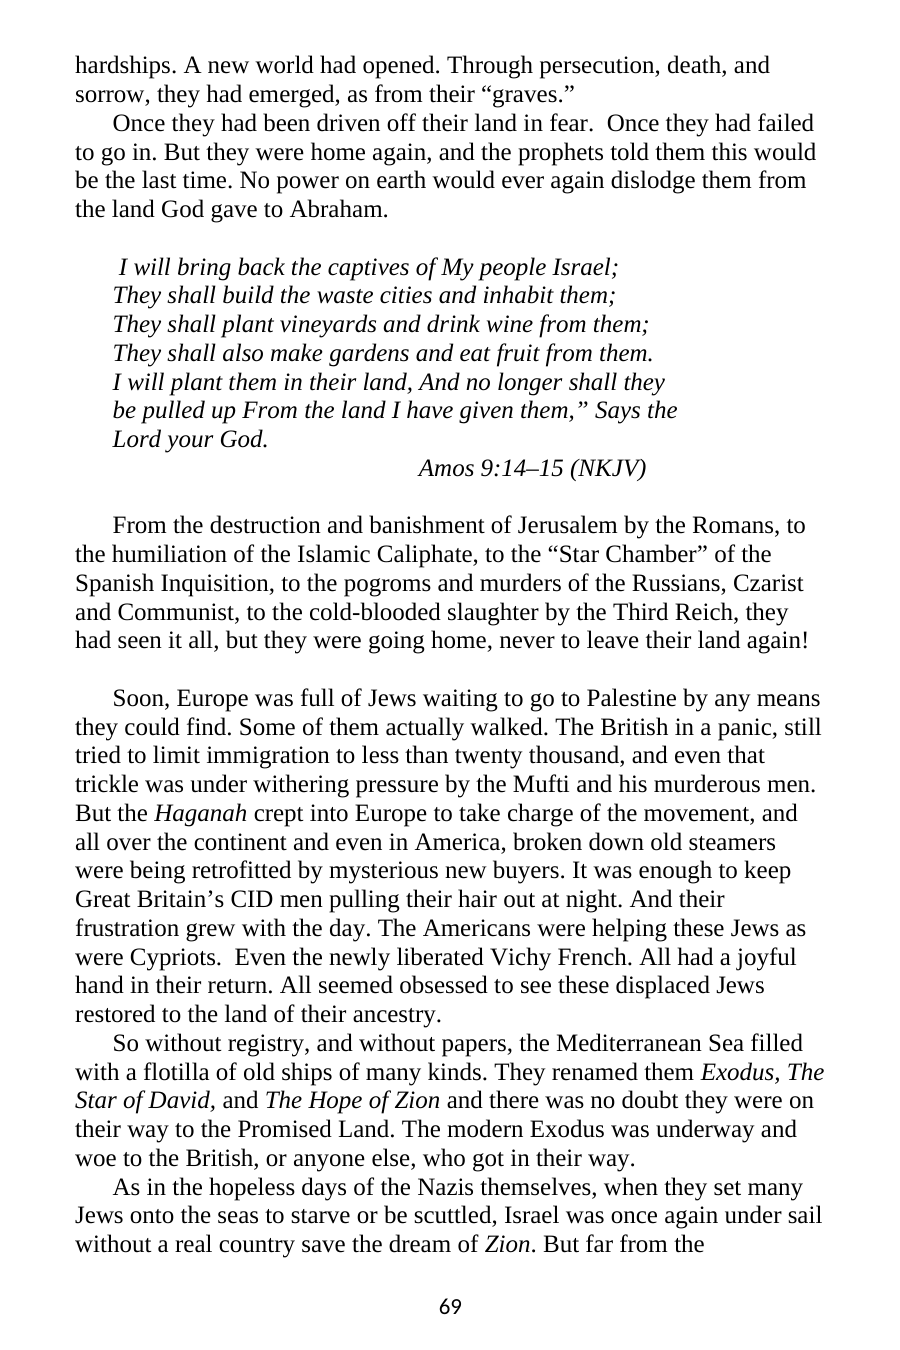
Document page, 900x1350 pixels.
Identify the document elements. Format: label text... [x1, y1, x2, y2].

text As in the hopeless days of the Nazis themselves, when they set many Jews onto the seas to starve or be scuttled, Israel was once again under sail without a real country save the dream of Zion. But far from the [75, 1172, 825, 1258]
text hardships. A new world had opened. Through persecution, death, and sorrow, they had emerged, as from their “graves.” [75, 51, 825, 108]
text be pulled up From the land I have given them,” Says the [75, 396, 825, 424]
text Lord your God. [75, 424, 825, 453]
text They shall also make gardens and eat fruit from them. [75, 338, 825, 367]
text Soon, Europe was full of Jews waiting to go to Palestine by any means they could find. Some of them actually walked. The British in a panic, still tried to limit immigration to less than twenty thousand, and even that trickle was under withering pressure by the Mufti and his murderous men. But the Haganah crept into Europe to take charge of the movement, and all over the continent and even in America, broken down old steamers were being retrofitted by mysterious new buyers. It was enough to keep Great Britain’s CID men pulling their hair out at night. And their frustration grew with the day. The Americans were helping these Jews as were Cypriots. Even the newly liberated Vichy French. All had a joyful hand in their return. All seemed obsessed to see these displaced Jews restored to the land of their ancestry. [75, 683, 825, 1028]
text So without registry, and without papers, the Mediterranean Sea filled with a flotilla of old ships of many kinds. They renamed them Exodus, The Star of David, and The Hope of Zion and there was no doubt they were on their way to the Promised Land. The modern Exodus was underway and woe to the British, or anyone else, who got in their way. [75, 1028, 825, 1172]
text From the destruction and banishment of Jerusalem by the Romans, to the humiliation of the Islamic Caliphate, to the “Star Chamber” of the Spanish Inquisition, to the pogroms and murders of the Russians, Czarist and Communist, to the cold-blooded slaughter by the Third Reich, they had seen it all, but they were going home, never to leave their land again! [75, 511, 825, 654]
text They shall plant vineyards and drink wine from them; [75, 309, 825, 338]
text They shall build the waste cities and inhabit them; [75, 281, 825, 309]
text I will bring back the captives of My people Israel; [75, 252, 825, 281]
text I will plant them in their land, And no longer shall they [75, 367, 825, 396]
text Once they had been driven off their land in fear. Once they had failed to go in. But they were home again, and the prophets told them this would be the last time. No power on earth would ever again dislodge them from the land God gave to Abraham. [75, 108, 825, 223]
text Amos 9:14–15 (NKJV) [75, 453, 825, 482]
